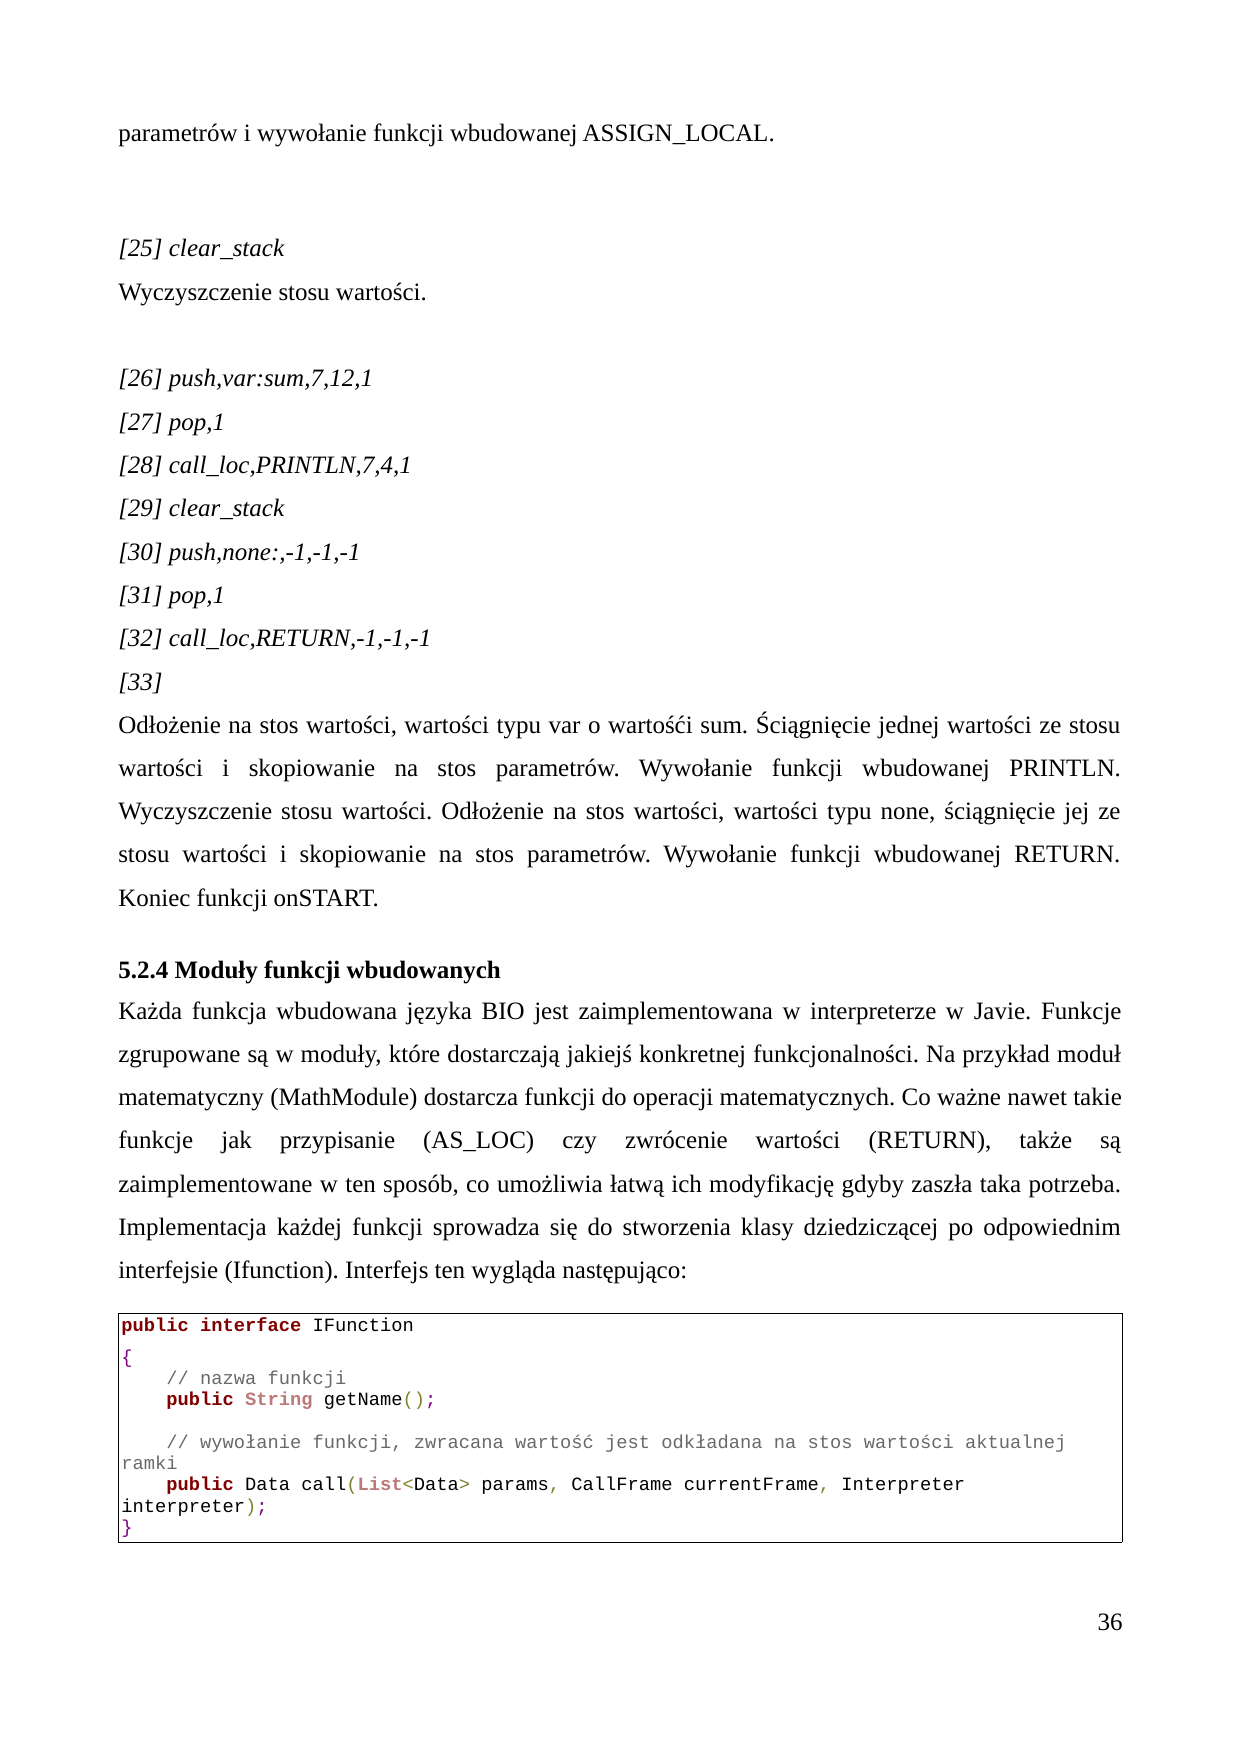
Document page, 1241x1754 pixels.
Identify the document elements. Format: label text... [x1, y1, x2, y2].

text public String getName(); [119, 1387, 1122, 1411]
text [33] [118, 667, 1122, 696]
text Każda funkcja wbudowana języka BIO jest zaimplementowana w interpreterze w Javie. Funkcje zgrupowane są w moduły, które dostarczają jakiejś konkretnej funkcjonalności. Na przykład moduł matematyczny (MathModule) dostarcza funkcji do operacji matematycznych. Co ważne nawet takie funkcje jak przypisanie (AS_LOC) czy zwrócenie wartości (RETURN), także są zaimplementowane w ten sposób, co umożliwia łatwą ich modyfikację gdyby zaszła taka potrzeba. Implementacja każdej funkcji sprowadza się do stworzenia klasy dziedziczącej po odpowiednim interfejsie (Ifunction). Interfejs ten wygląda następująco: [118, 996, 1122, 1284]
text [27] pop,1 [118, 407, 1122, 436]
text [32] call_loc,RETURN,-1,-1,-1 [118, 623, 1122, 652]
subtitle 5.2.4 Moduły funkcji wbudowanych [118, 955, 1122, 984]
text public Data call(List<Data> params, CallFrame currentFrame, Interpreter interpreter); [119, 1472, 1122, 1514]
text Wyczyszczenie stosu wartości. [118, 277, 1122, 306]
text public interface IFunction [119, 1314, 1122, 1337]
text [25] clear_stack [118, 233, 1122, 262]
text parametrów i wywołanie funkcji wbudowanej ASSIGN_LOCAL. [118, 118, 1122, 147]
text [29] clear_stack [118, 493, 1122, 522]
text [26] push,var:sum,7,12,1 [118, 363, 1122, 392]
text // nazwa funkcji [119, 1366, 1122, 1387]
text { [119, 1344, 1122, 1366]
text [31] pop,1 [118, 580, 1122, 609]
text Odłożenie na stos wartości, wartości typu var o wartośći sum. Ściągnięcie jednej wartości ze stosu wartości i skopiowanie na stos parametrów. Wywołanie funkcji wbudowanej PRINTLN. Wyczyszczenie stosu wartości. Odłożenie na stos wartości, wartości typu none, ściągnięcie jej ze stosu wartości i skopiowanie na stos parametrów. Wywołanie funkcji wbudowanej RETURN. Koniec funkcji onSTART. [118, 710, 1122, 911]
text // wywołanie funkcji, zwracana wartość jest odkładana na stos wartości aktualnej ramki [119, 1429, 1122, 1472]
text [30] push,none:,-1,-1,-1 [118, 537, 1122, 566]
text [28] call_loc,PRINTLN,7,4,1 [118, 450, 1122, 479]
text } [119, 1514, 1122, 1542]
